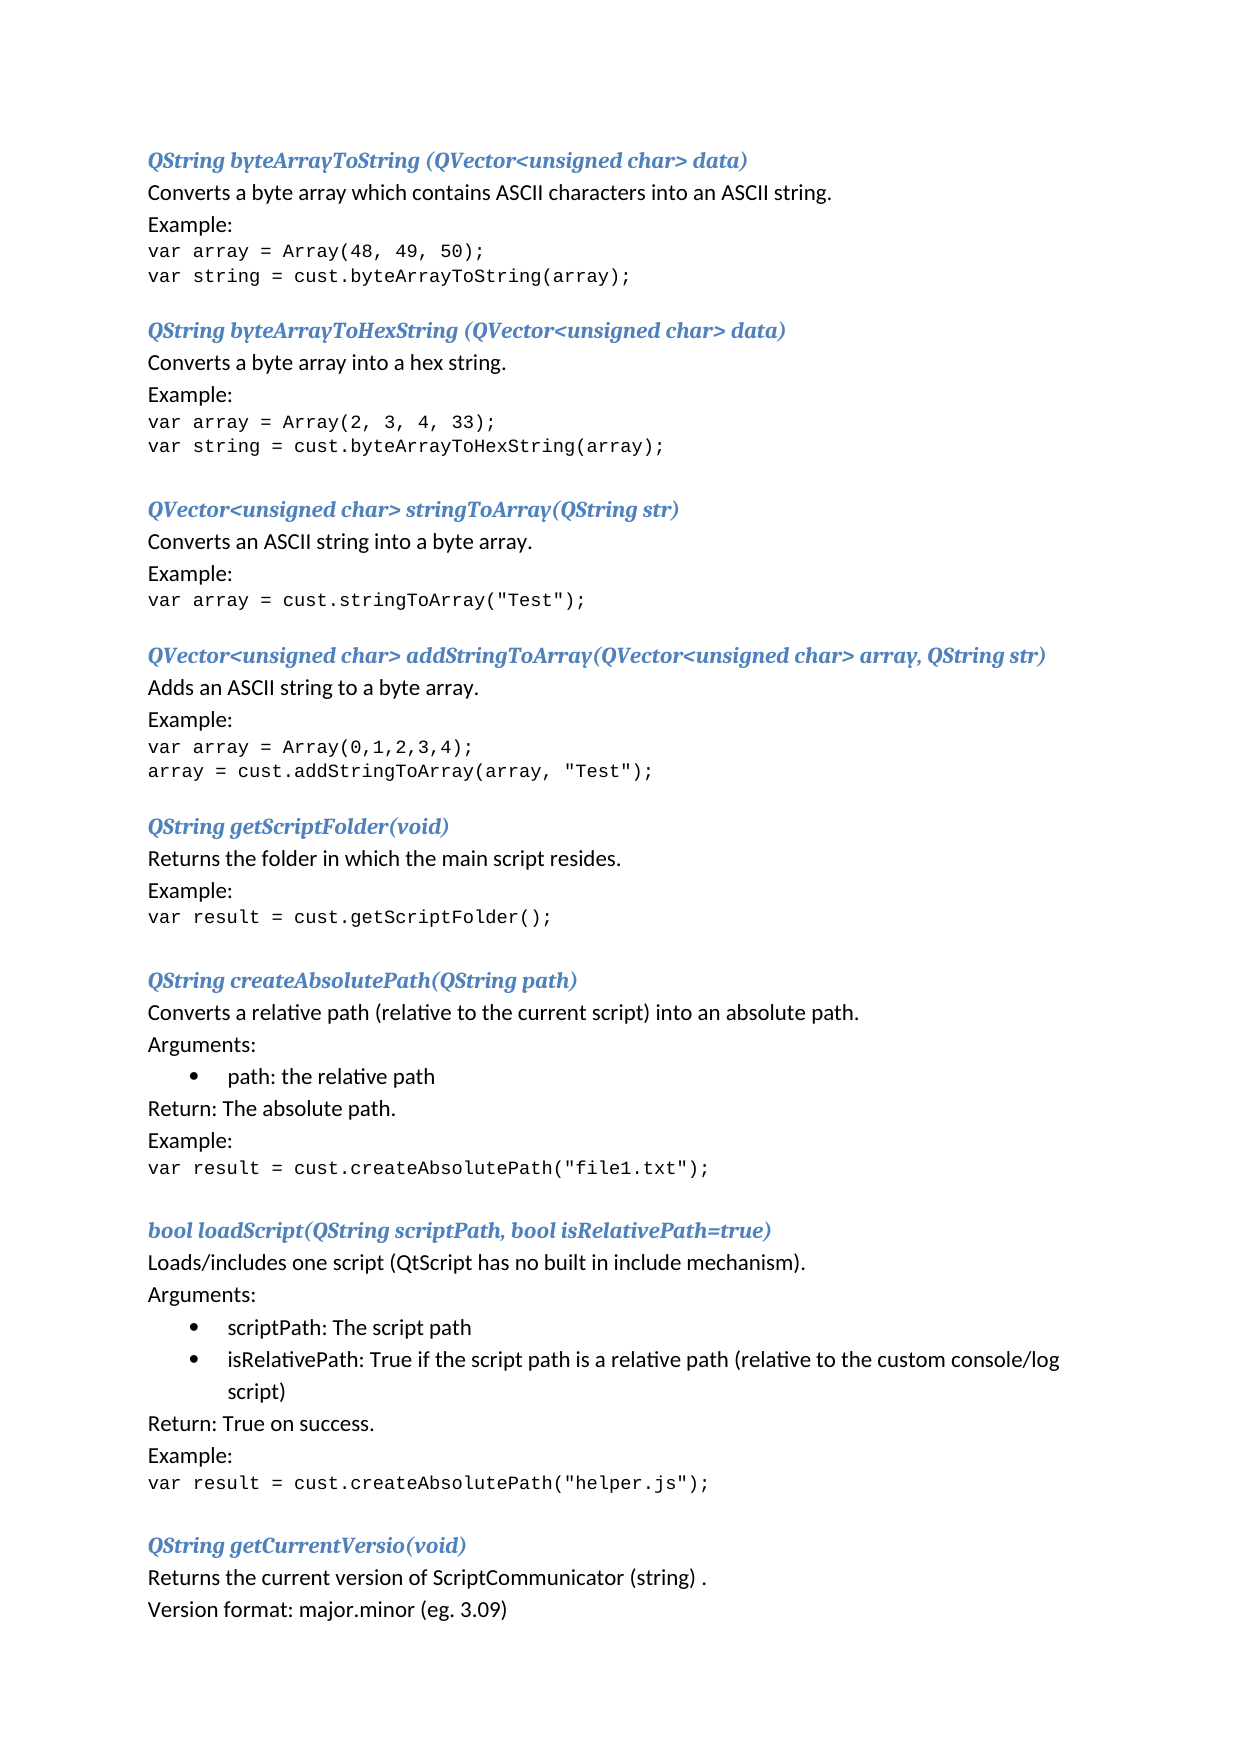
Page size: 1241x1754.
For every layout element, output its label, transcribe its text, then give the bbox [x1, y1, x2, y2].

list path: the relative path [190, 1062, 1093, 1090]
subtitle QString createAbsolutePath(QString path) [148, 968, 1093, 994]
text var result = cust.getScriptFolder(); [148, 908, 1093, 929]
text var result = cust.createAbsolutePath("file1.txt"); [148, 1159, 1093, 1180]
text var array = Array(0,1,2,3,4); [148, 737, 1093, 759]
text Example: [148, 1442, 1093, 1469]
text Example: [148, 210, 1093, 238]
subtitle QVector<unsigned char> addStringToArray(QVector<unsigned char> array, QString str) [148, 643, 1093, 669]
subtitle bool loadScript(QString scriptPath, bool isRelativePath=true) [148, 1218, 1093, 1244]
text Adds an ASCII string to a byte array. [148, 673, 1093, 701]
text var string = cust.byteArrayToString(array); [148, 267, 1093, 288]
list isRelativePath: True if the script path is a relative path (relative to the custom console/log script) [190, 1345, 1093, 1405]
text Example: [148, 705, 1093, 733]
text array = cust.addStringToArray(array, "Test"); [148, 762, 1093, 783]
subtitle QString byteArrayToHexString (QVector<unsigned char> data) [148, 318, 1093, 344]
text Return: True on success. [148, 1409, 1093, 1437]
text var string = cust.byteArrayToHexString(array); [148, 437, 1093, 458]
text Arguments: [148, 1281, 1093, 1309]
text Example: [148, 1127, 1093, 1154]
text Converts a byte array into a hex string. [148, 348, 1093, 376]
list scriptPath: The script path [190, 1313, 1093, 1341]
text Returns the current version of ScriptCommunicator (string) . [148, 1563, 1093, 1591]
text var array = cust.stringToArray("Test"); [148, 591, 1093, 612]
subtitle QString getCurrentVersio(void) [148, 1533, 1093, 1559]
text var result = cust.createAbsolutePath("helper.js"); [148, 1474, 1093, 1495]
text Loads/includes one script (QtScript has no built in include mechanism). [148, 1248, 1093, 1276]
subtitle QString byteArrayToString (QVector<unsigned char> data) [148, 148, 1093, 174]
text var array = Array(48, 49, 50); [148, 242, 1093, 263]
text Converts a relative path (relative to the current script) into an absolute path. [148, 998, 1093, 1026]
subtitle QString getScriptFolder(void) [148, 813, 1093, 840]
text Version format: major.minor (eg. 3.09) [148, 1596, 1093, 1624]
text Returns the folder in which the main script resides. [148, 844, 1093, 872]
text var array = Array(2, 3, 4, 33); [148, 413, 1093, 434]
subtitle QVector<unsigned char> stringToArray(QString str) [148, 497, 1093, 523]
text Example: [148, 559, 1093, 587]
text Converts a byte array which contains ASCII characters into an ASCII string. [148, 178, 1093, 206]
text Example: [148, 876, 1093, 904]
text Converts an ASCII string into a byte array. [148, 527, 1093, 555]
text Return: The absolute path. [148, 1094, 1093, 1122]
text Example: [148, 381, 1093, 409]
text Arguments: [148, 1030, 1093, 1058]
